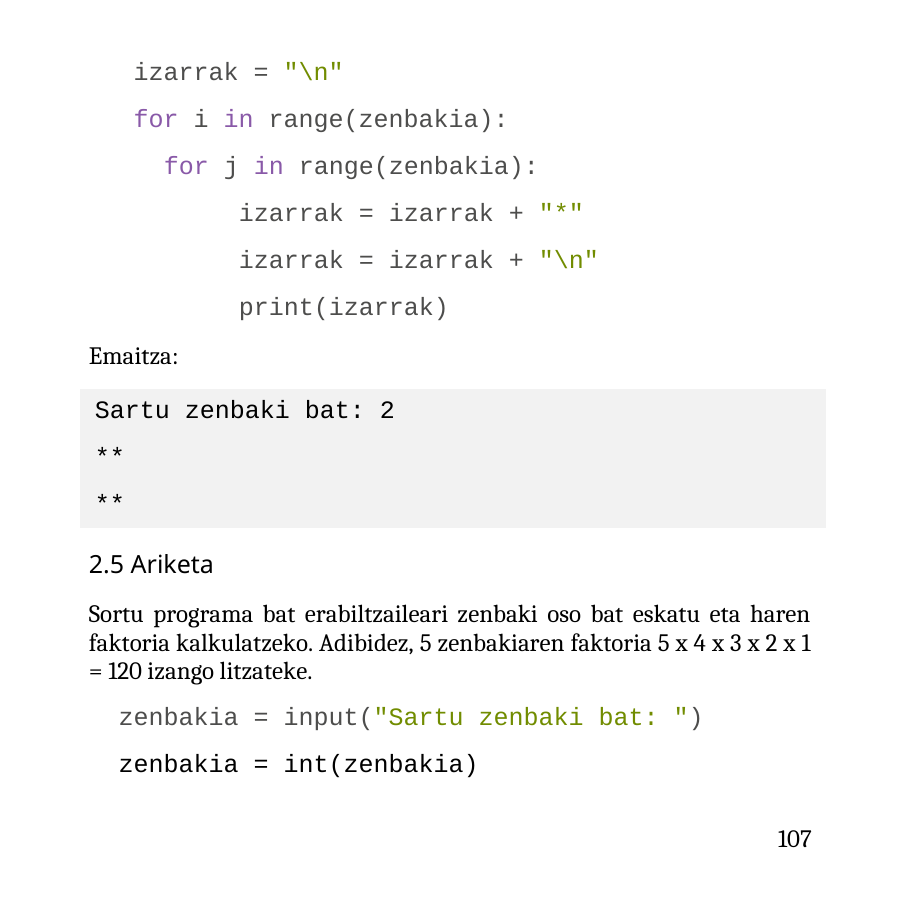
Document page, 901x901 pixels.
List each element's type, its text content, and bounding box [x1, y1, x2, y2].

text zenbakia = int(zenbakia) [118, 752, 811, 780]
text 2.5 Ariketa [89, 547, 811, 581]
text for i in range(zenbakia): [118, 106, 811, 134]
text Emaitza: [89, 342, 811, 370]
text izarrak = "\n" [118, 59, 811, 87]
text izarrak = izarrak + "\n" [118, 247, 811, 276]
text Sartu zenbaki bat: 2 [86, 395, 820, 426]
text ** [86, 483, 820, 522]
text ** [86, 436, 820, 473]
text Sortu programa bat erabiltzaileari zenbaki oso bat eskatu eta haren faktoria kalkulatzeko. Adibidez, 5 zenbakiaren faktoria 5 x 4 x 3 x 2 x 1 = 120 izango litzateke. [89, 600, 811, 686]
text zenbakia = input("Sartu zenbaki bat: ") [118, 705, 811, 733]
text print(izarrak) [118, 294, 811, 323]
text for j in range(zenbakia): [118, 153, 811, 182]
text izarrak = izarrak + "*" [118, 200, 811, 229]
